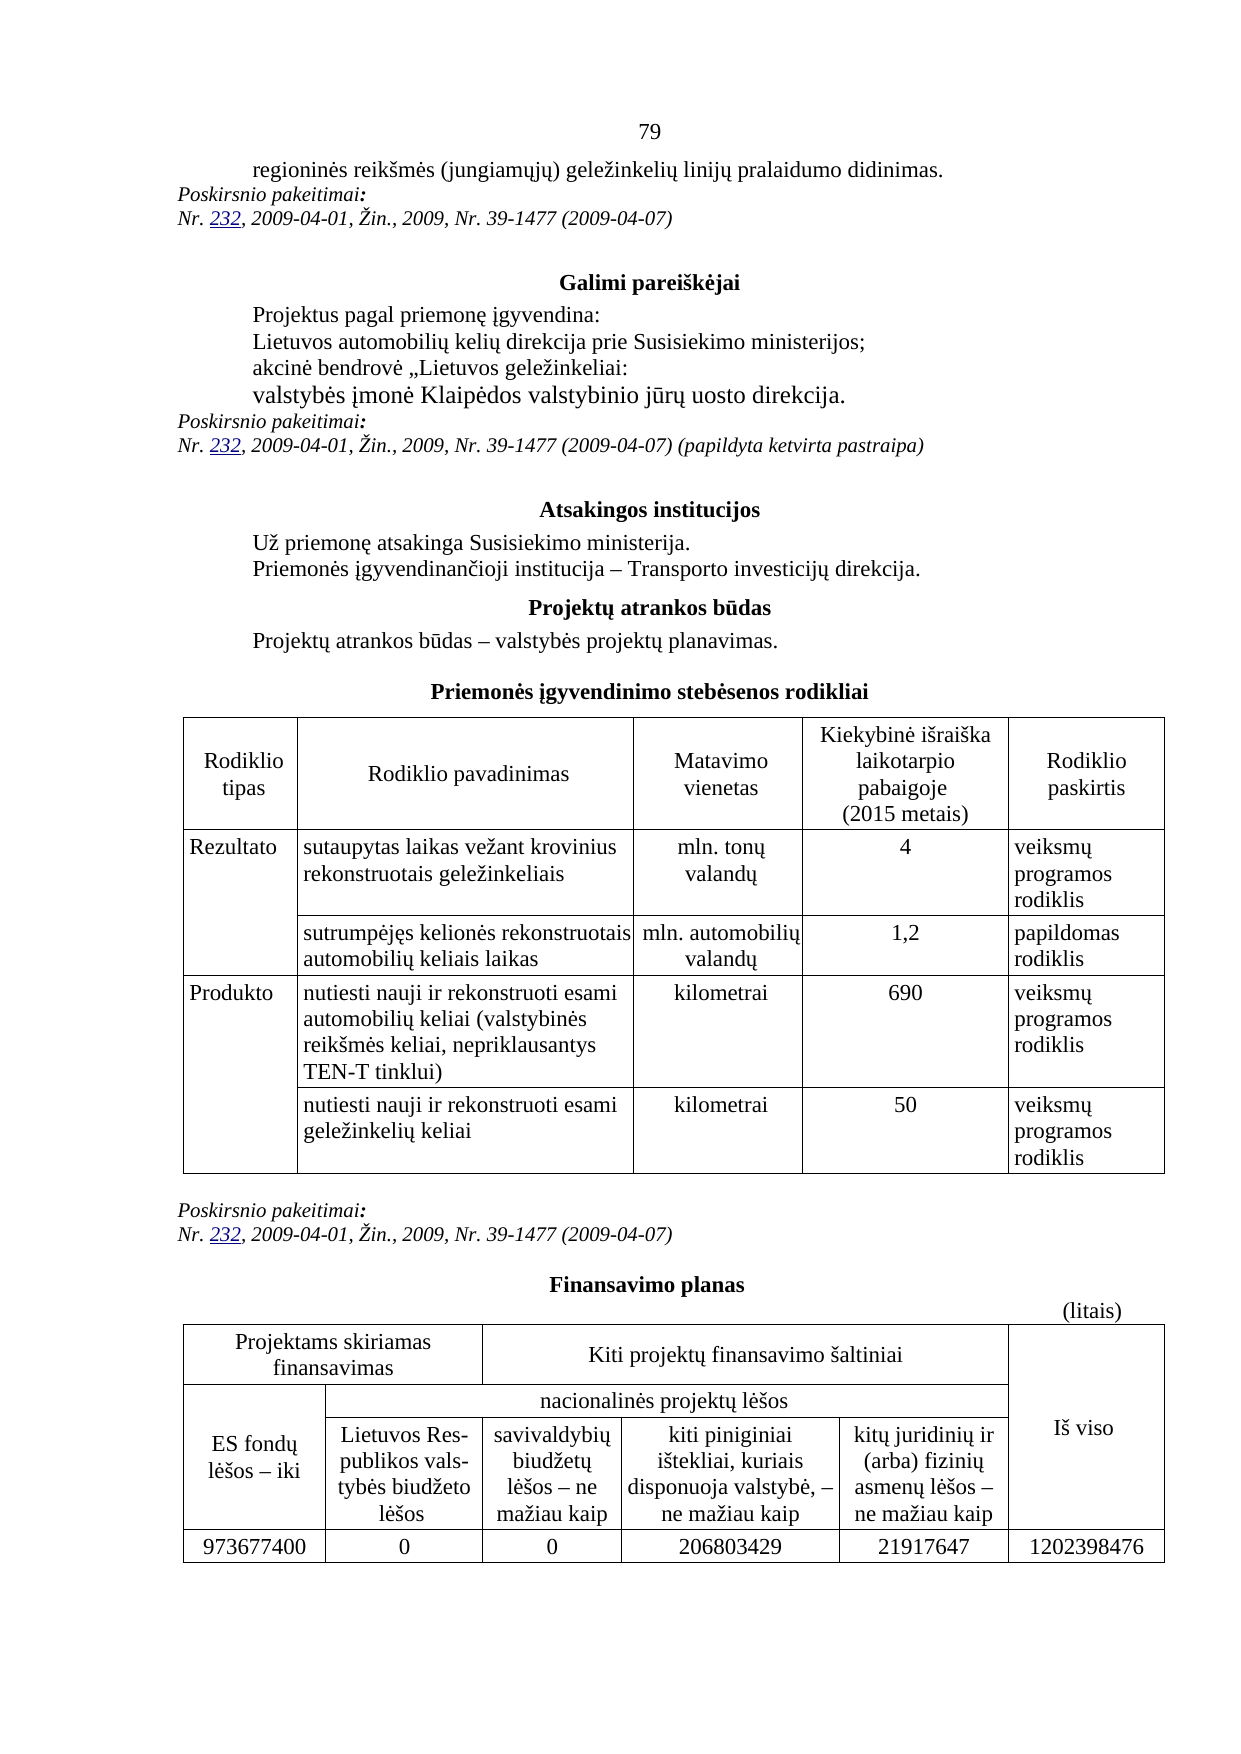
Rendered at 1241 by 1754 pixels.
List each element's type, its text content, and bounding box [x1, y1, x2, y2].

subtitle Poskirsnio pakeitimai: [177, 1198, 1122, 1222]
text Galimi pareiškėjai [177, 269, 1122, 295]
table_cell 21917647 [840, 1530, 1008, 1562]
table_cell mln. tonų valandų [634, 830, 802, 915]
table_cell veiksmų programos rodiklis [1009, 976, 1164, 1087]
table_cell Rezultato [184, 830, 297, 975]
table_cell mln. automobilių valandų [634, 916, 802, 975]
subtitle Poskirsnio pakeitimai: [177, 409, 1122, 433]
table_cell sutrumpėjęs kelionės rekonstruotais automobilių keliais laikas [298, 916, 633, 975]
text akcinė bendrovė „Lietuvos geležinkeliai: [177, 354, 1122, 381]
table_header Rodiklio tipas [184, 718, 297, 829]
table_cell kilometrai [634, 1088, 802, 1173]
table_cell 206803429 [622, 1530, 839, 1562]
table_cell 973677400 [184, 1530, 325, 1562]
table_cell 1202398476 [1009, 1530, 1164, 1562]
table_cell 50 [803, 1088, 1008, 1173]
text Priemonės įgyvendinimo stebėsenos rodikliai [177, 678, 1122, 704]
table_cell 4 [803, 830, 1008, 915]
table_header Kiti projektų finansavimo šaltiniai [483, 1325, 1008, 1383]
text Priemonės įgyvendinančioji institucija – Transporto investicijų direkcija. [177, 555, 1122, 582]
table_cell 1,2 [803, 916, 1008, 975]
table_cell kitų juridinių ir (arba) fizinių asmenų lėšos – ne mažiau kaip [840, 1418, 1008, 1529]
text Lietuvos automobilių kelių direkcija prie Susisiekimo ministerijos; [177, 328, 1122, 354]
table_cell nutiesti nauji ir rekonstruoti esami geležinkelių keliai [298, 1088, 633, 1173]
text Nr. 232, 2009-04-01, Žin., 2009, Nr. 39-1477 (2009-04-07) [177, 1222, 1122, 1246]
table_cell sutaupytas laikas vežant krovinius rekonstruotais geležinkeliais [298, 830, 633, 915]
text regioninės reikšmės (jungiamųjų) geležinkelių linijų pralaidumo didinimas. [177, 156, 1122, 182]
table_cell veiksmų programos rodiklis [1009, 1088, 1164, 1173]
text Nr. 232, 2009-04-01, Žin., 2009, Nr. 39-1477 (2009-04-07) (papildyta ketvirta pastraipa) [177, 433, 1122, 457]
text Atsakingos institucijos [177, 496, 1122, 523]
text Projektų atrankos būdas – valstybės projektų planavimas. [177, 627, 1122, 653]
table_cell veiksmų programos rodiklis [1009, 830, 1164, 915]
table_cell Lietuvos Res­publikos vals­tybės biudžeto lėšos [326, 1418, 482, 1529]
table_header Matavimo vienetas [634, 718, 802, 829]
table_cell kilometrai [634, 976, 802, 1087]
table_header Iš viso [1009, 1325, 1164, 1529]
text valstybės įmonė Klaipėdos valstybinio jūrų uosto direkcija. [177, 381, 1122, 409]
table_cell 690 [803, 976, 1008, 1087]
table_cell nutiesti nauji ir rekonstruoti esami automobilių keliai (valstybinės reikšmės keliai, nepriklausantys TEN-T tinklui) [298, 976, 633, 1087]
text Už priemonę atsakinga Susisiekimo ministerija. [177, 529, 1122, 555]
table_header Kiekybinė išraiška laikotarpio pabaigoje (2015 metais) [803, 718, 1008, 829]
table_cell papildomas rodiklis [1009, 916, 1164, 975]
table_cell ES fondų lėšos – iki [184, 1385, 325, 1529]
subtitle Poskirsnio pakeitimai: [177, 182, 1122, 206]
table_cell 0 [326, 1530, 482, 1562]
table_cell Produkto [184, 976, 297, 1173]
text (litais) [177, 1298, 1122, 1324]
text Nr. 232, 2009-04-01, Žin., 2009, Nr. 39-1477 (2009-04-07) [177, 206, 1122, 230]
text Projektų atrankos būdas [177, 594, 1122, 621]
table_header Projektams skiriamas finansavimas [184, 1325, 482, 1383]
table_header Rodiklio pavadinimas [298, 718, 633, 829]
table_cell nacionalinės projektų lėšos [326, 1385, 1008, 1417]
text Projektus pagal priemonę įgyvendina: [177, 302, 1122, 328]
table_header Rodiklio paskirtis [1009, 718, 1164, 829]
text Finansavimo planas [177, 1271, 1122, 1298]
table_cell kiti piniginiai ištekliai, kuriais disponuoja valstybė, – ne mažiau kaip [622, 1418, 839, 1529]
table_cell savivaldybių biudžetų lėšos – ne mažiau kaip [483, 1418, 621, 1529]
table_cell 0 [483, 1530, 621, 1562]
